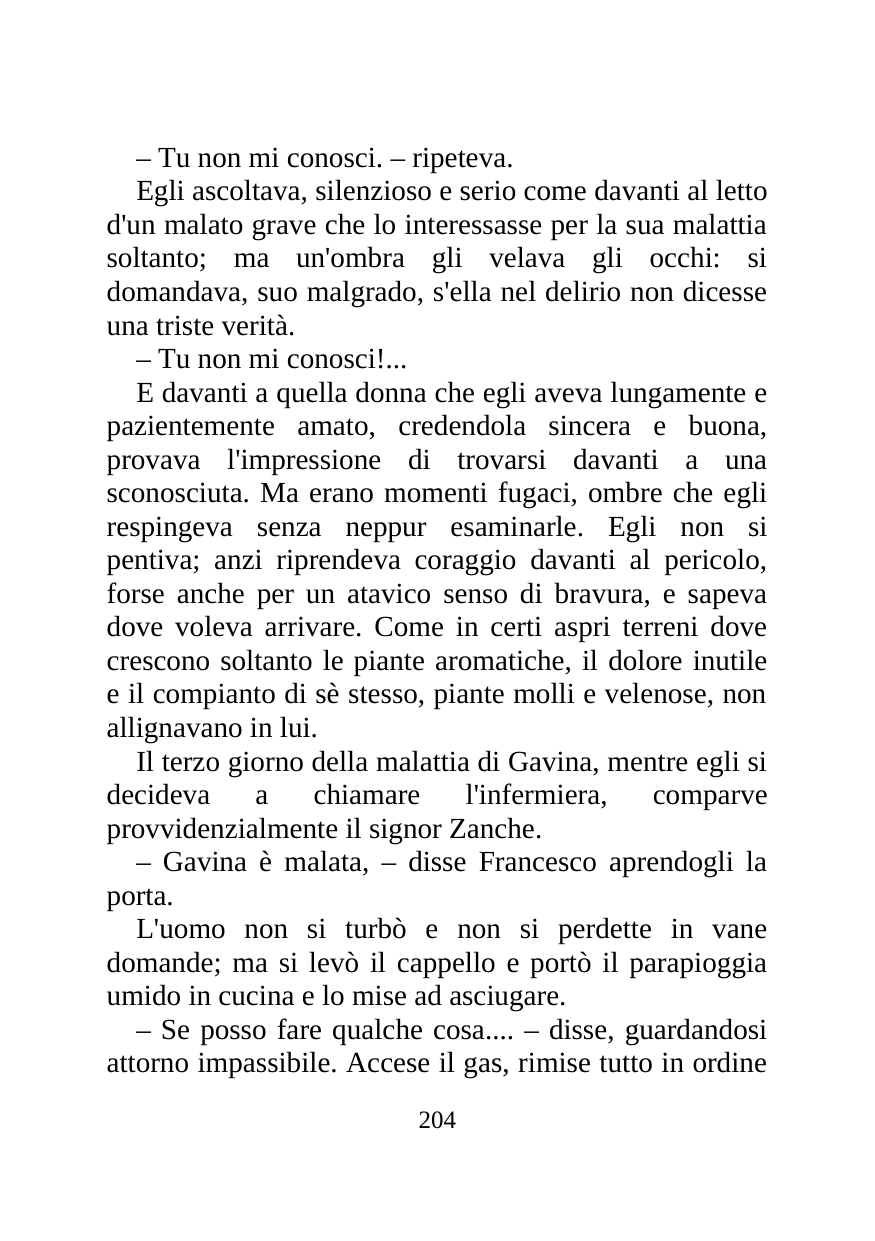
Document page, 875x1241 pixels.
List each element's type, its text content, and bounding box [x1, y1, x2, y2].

text – Se posso fare qualche cosa.... – disse, guardandosi attorno impassibile. Accese il gas, rimise tutto in ordine [106, 1012, 768, 1079]
text L'uomo non si turbò e non si perdette in vane domande; ma si levò il cappello e portò il parapioggia umido in cucina e lo mise ad asciugare. [106, 911, 768, 1012]
text Il terzo giorno della malattia di Gavina, mentre egli si decideva a chiamare l'infermiera, comparve provvidenzialmente il signor Zanche. [106, 744, 768, 844]
text – Tu non mi conosci. – ripeteva. [106, 140, 768, 173]
text – Tu non mi conosci!... [106, 341, 768, 375]
text – Gavina è malata, – disse Francesco aprendogli la porta. [106, 844, 768, 911]
text Egli ascoltava, silenzioso e serio come davanti al letto d'un malato grave che lo interessasse per la sua malattia soltanto; ma un'ombra gli velava gli occhi: si domandava, suo malgrado, s'ella nel delirio non dicesse una triste verità. [106, 173, 768, 341]
text E davanti a quella donna che egli aveva lungamente e pazientemente amato, credendola sincera e buona, provava l'impressione di trovarsi davanti a una sconosciuta. Ma erano momenti fugaci, ombre che egli respingeva senza neppur esaminarle. Egli non si pentiva; anzi riprendeva coraggio davanti al pericolo, forse anche per un atavico senso di bravura, e sapeva dove voleva arrivare. Come in certi aspri terreni dove crescono soltanto le piante aromatiche, il dolore inutile e il compianto di sè stesso, piante molli e velenose, non allignavano in lui. [106, 375, 768, 744]
